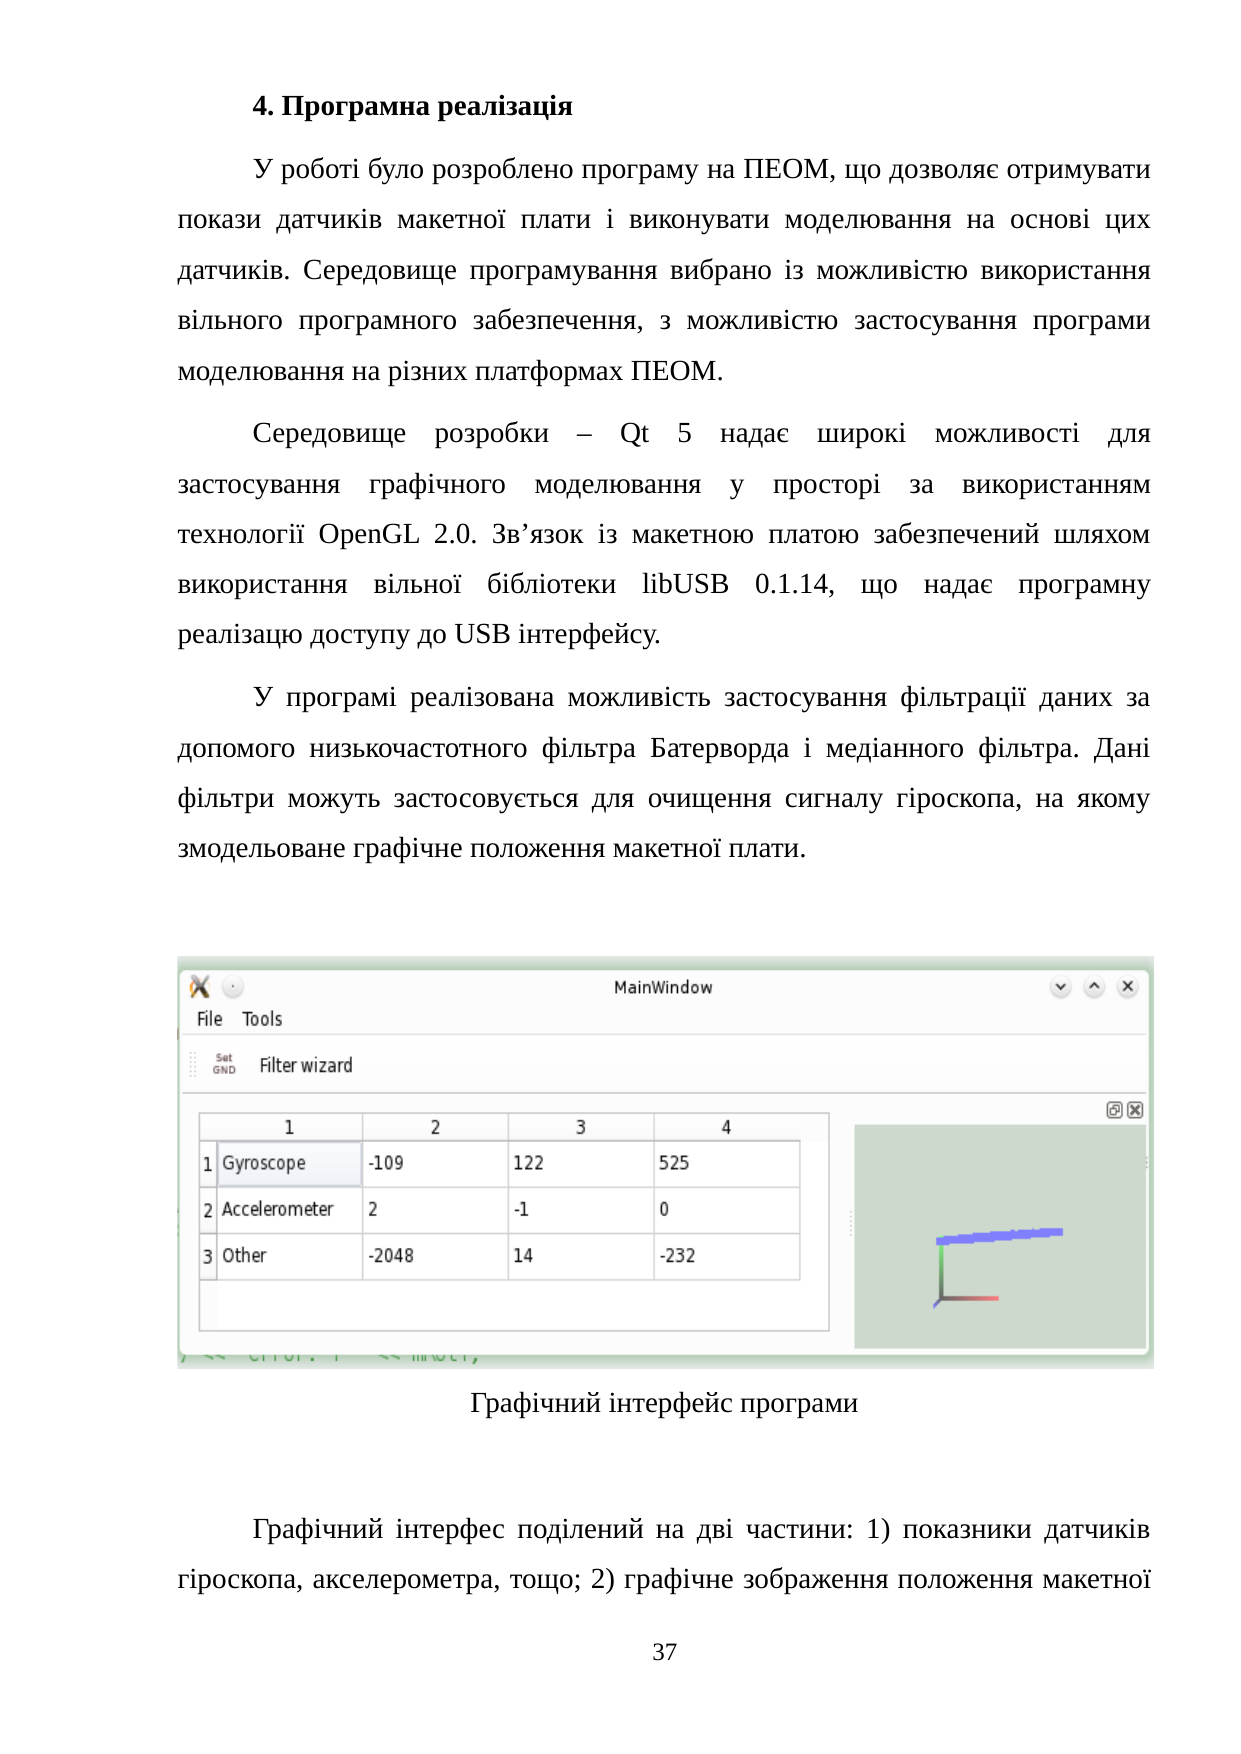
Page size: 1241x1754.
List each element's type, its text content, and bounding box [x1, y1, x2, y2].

text У програмі реалізована можливість застосування фільтрації даних за допомого низькочастотного фільтра Батерворда і медіанного фільтра. Дані фільтри можуть застосовується для очищення сигналу гіроскопа, на якому змодельоване графічне положення макетної плати. [177, 679, 1152, 864]
text Графічний інтерфес поділений на дві частини: 1) показники датчиків гіроскопа, акселерометра, тощо; 2) графічне зображення положення макетної [177, 1511, 1152, 1595]
text Середовище розробки – Qt 5 надає широкі можливості для застосування графічного моделювання у просторі за використанням технології OpenGL 2.0. Зв’язок із макетною платою забезпечений шляхом використання вільної бібліотеки libUSB 0.1.14, що надає програмну реалізацю доступу до USB інтерфейсу. [177, 415, 1152, 650]
picture [177, 956, 1155, 1369]
text 4. Програмна реалізація [177, 88, 1152, 122]
text Графічний інтерфейс програми [177, 1369, 1152, 1419]
text У роботі було розроблено програму на ПЕОМ, що дозволяє отримувати покази датчиків макетної плати і виконувати моделювання на основі цих датчиків. Середовище програмування вибрано із можливістю використання вільного програмного забезпечення, з можливістю застосування програми моделювання на різних платформах ПЕОМ. [177, 151, 1152, 386]
